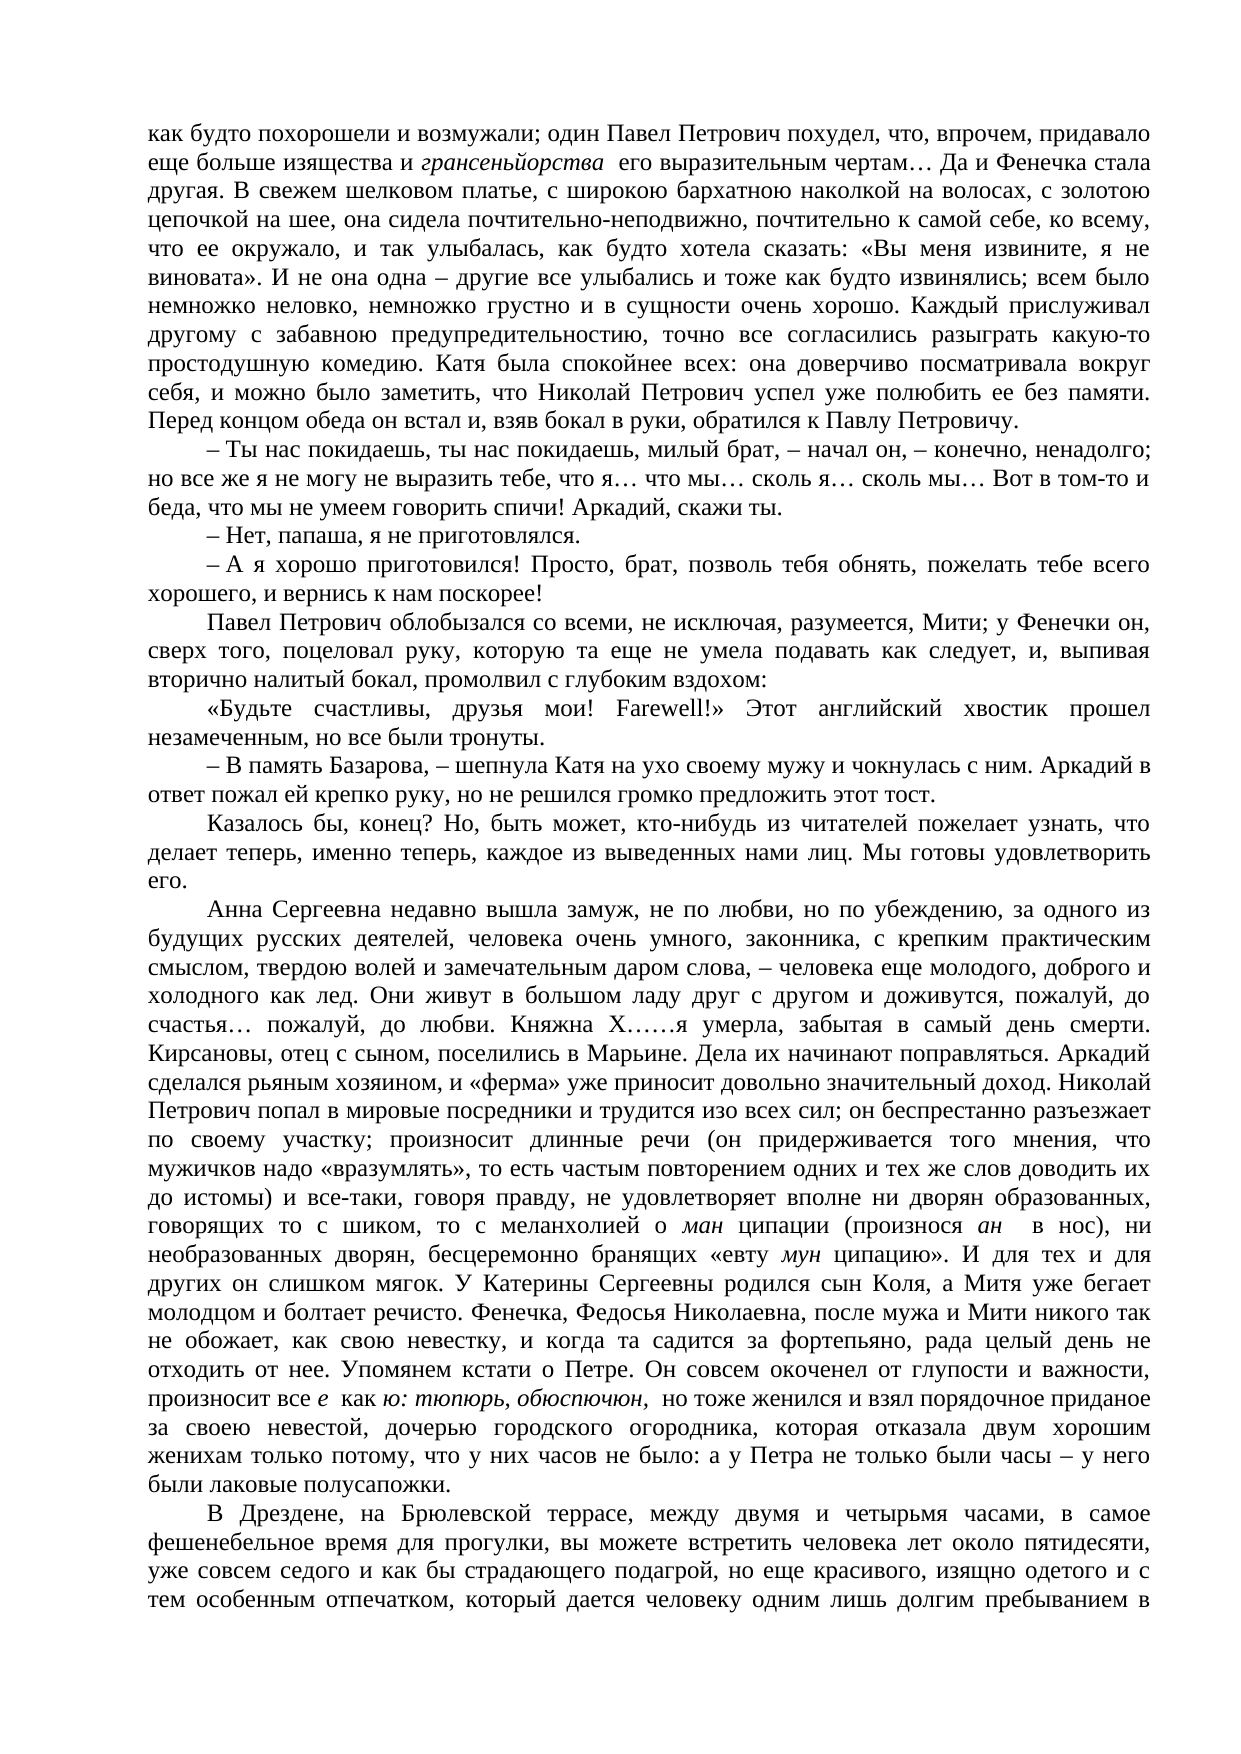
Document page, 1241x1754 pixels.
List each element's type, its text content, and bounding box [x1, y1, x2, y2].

text – Ты нас покидаешь, ты нас покидаешь, милый брат, – начал он, – конечно, ненадолго; но все же я не могу не выразить тебе, что я… что мы… сколь я… сколь мы… Вот в том-то и беда, что мы не умеем говорить спичи! Аркадий, скажи ты. [148, 434, 1152, 521]
text Казалось бы, конец? Но, быть может, кто-нибудь из читателей пожелает узнать, что делает теперь, именно теперь, каждое из выведенных нами лиц. Мы готовы удовлетворить его. [148, 808, 1152, 894]
text «Будьте счастливы, друзья мои! Farewell!» Этот английский хвостик прошел незамеченным, но все были тронуты. [148, 693, 1152, 751]
text – В память Базарова, – шепнула Катя на ухо своему мужу и чокнулась с ним. Аркадий в ответ пожал ей крепко руку, но не решился громко предложить этот тост. [148, 751, 1152, 808]
text – А я хорошо приготовился! Просто, брат, позволь тебя обнять, пожелать тебе всего хорошего, и вернись к нам поскорее! [148, 549, 1152, 607]
text как будто похорошели и возмужали; один Павел Петрович похудел, что, впрочем, придавало еще больше изящества и грансеньйорства его выразительным чертам… Да и Фенечка стала другая. В свежем шелковом платье, с широкою бархатною наколкой на волосах, с золотою цепочкой на шее, она сидела почтительно-неподвижно, почтительно к самой себе, ко всему, что ее окружало, и так улыбалась, как будто хотела сказать: «Вы меня извините, я не виновата». И не она одна – другие все улыбались и тоже как будто извинялись; всем было немножко неловко, немножко грустно и в сущности очень хорошо. Каждый прислуживал другому с забавною предупредительностию, точно все согласились разыграть какую-то простодушную комедию. Катя была спокойнее всех: она доверчиво посматривала вокруг себя, и можно было заметить, что Николай Петрович успел уже полюбить ее без памяти. Перед концом обеда он встал и, взяв бокал в руки, обратился к Павлу Петровичу. [148, 118, 1152, 434]
text В Дрездене, на Брюлевской террасе, между двумя и четырьмя часами, в самое фешенебельное время для прогулки, вы можете встретить человека лет около пятидесяти, уже совсем седого и как бы страдающего подагрой, но еще красивого, изящно одетого и с тем особенным отпечатком, который дается человеку одним лишь долгим пребыванием в [148, 1498, 1152, 1613]
text Анна Сергеевна недавно вышла замуж, не по любви, но по убеждению, за одного из будущих русских деятелей, человека очень умного, законника, с крепким практическим смыслом, твердою волей и замечательным даром слова, – человека еще молодого, доброго и холодного как лед. Они живут в большом ладу друг с другом и доживутся, пожалуй, до счастья… пожалуй, до любви. Княжна X……я умерла, забытая в самый день смерти. Кирсановы, отец с сыном, поселились в Марьине. Дела их начинают поправляться. Аркадий сделался рьяным хозяином, и «ферма» уже приносит довольно значительный доход. Николай Петрович попал в мировые посредники и трудится изо всех сил; он беспрестанно разъезжает по своему участку; произносит длинные речи (он придерживается того мнения, что мужичков надо «вразумлять», то есть частым повторением одних и тех же слов доводить их до истомы) и все-таки, говоря правду, не удовлетворяет вполне ни дворян образованных, говорящих то с шиком, то с меланхолией о ман ципации (произнося ан в нос), ни необразованных дворян, бесцеремонно бранящих «евту мун ципацию». И для тех и для других он слишком мягок. У Катерины Сергеевны родился сын Коля, а Митя уже бегает молодцом и болтает речисто. Фенечка, Федосья Николаевна, после мужа и Мити никого так не обожает, как свою невестку, и когда та садится за фортепьяно, рада целый день не отходить от нее. Упомянем кстати о Петре. Он совсем окоченел от глупости и важности, произносит все е как ю: тюпюрь, обюспючюн, но тоже женился и взял порядочное приданое за своею невестой, дочерью городского огородника, которая отказала двум хорошим женихам только потому, что у них часов не было: а у Петра не только были часы – у него были лаковые полусапожки. [148, 894, 1152, 1498]
text – Нет, папаша, я не приготовлялся. [148, 521, 1152, 549]
text Павел Петрович облобызался со всеми, не исключая, разумеется, Мити; у Фенечки он, сверх того, поцеловал руку, которую та еще не умела подавать как следует, и, выпивая вторично налитый бокал, промолвил с глубоким вздохом: [148, 607, 1152, 693]
